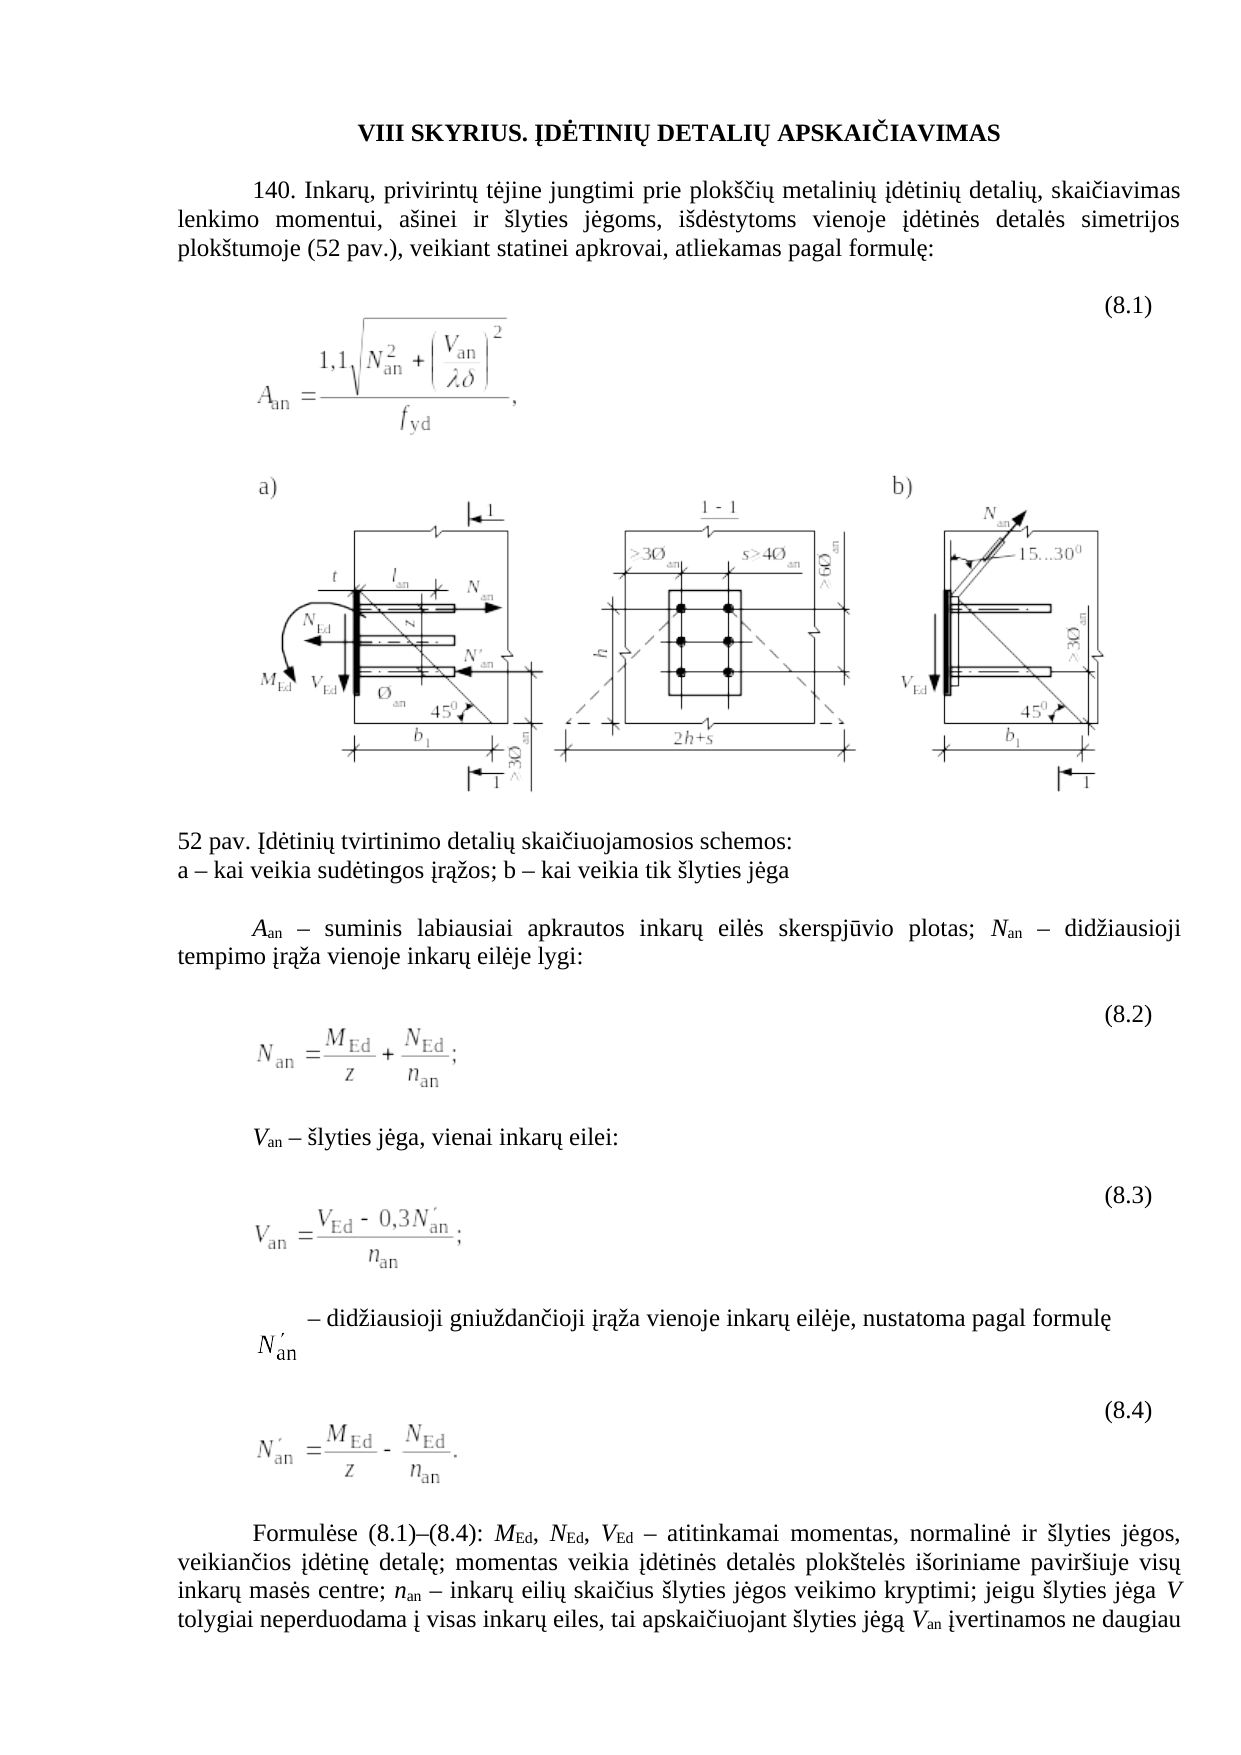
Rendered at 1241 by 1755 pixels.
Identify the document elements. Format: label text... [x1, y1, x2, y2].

text VIII skyrius. Įdėtinių detalių apskaičiavimas [177, 118, 1181, 147]
text 52 pav. Įdėtinių tvirtinimo detalių skaičiuojamosios schemos: [177, 826, 1181, 855]
text Van – šlyties jėga, vienai inkarų eilei: [177, 1122, 1181, 1151]
text (8.3) [177, 1180, 1181, 1274]
text Aan – suminis labiausiai apkrautos inkarų eilės skerspjūvio plotas; Nan – didžiausioji tempimo įrąža vienoje inkarų eilėje lygi: [177, 913, 1181, 970]
text (8.1) [177, 291, 1181, 439]
text – didžiausioji gniuždančioji įrąža vienoje inkarų eilėje, nustatoma pagal formulę [177, 1303, 1181, 1366]
text 140. Inkarų, privirintų tėjine jungtimi prie plokščių metalinių įdėtinių detalių, skaičiavimas lenkimo momentui, ašinei ir šlyties jėgoms, išdėstytoms vienoje įdėtinės detalės simetrijos plokštumoje (52 pav.), veikiant statinei apkrovai, atliekamas pagal formulę: [177, 176, 1181, 262]
text (8.2) [177, 999, 1181, 1093]
text a – kai veikia sudėtingos įrąžos; b – kai veikia tik šlyties jėga [177, 855, 1181, 884]
text (8.4) [177, 1395, 1181, 1489]
text Formulėse (8.1)–(8.4): MEd, NEd, VEd – atitinkamai momentas, normalinė ir šlyties jėgos, veikiančios įdėtinę detalę; momentas veikia įdėtinės detalės plokštelės išoriniame paviršiuje visų inkarų masės centre; nan – inkarų eilių skaičius šlyties jėgos veikimo kryptimi; jeigu šlyties jėga V tolygiai neperduodama į visas inkarų eiles, tai apskaičiuojant šlyties jėgą Van įvertinamos ne daugiau [177, 1518, 1181, 1633]
